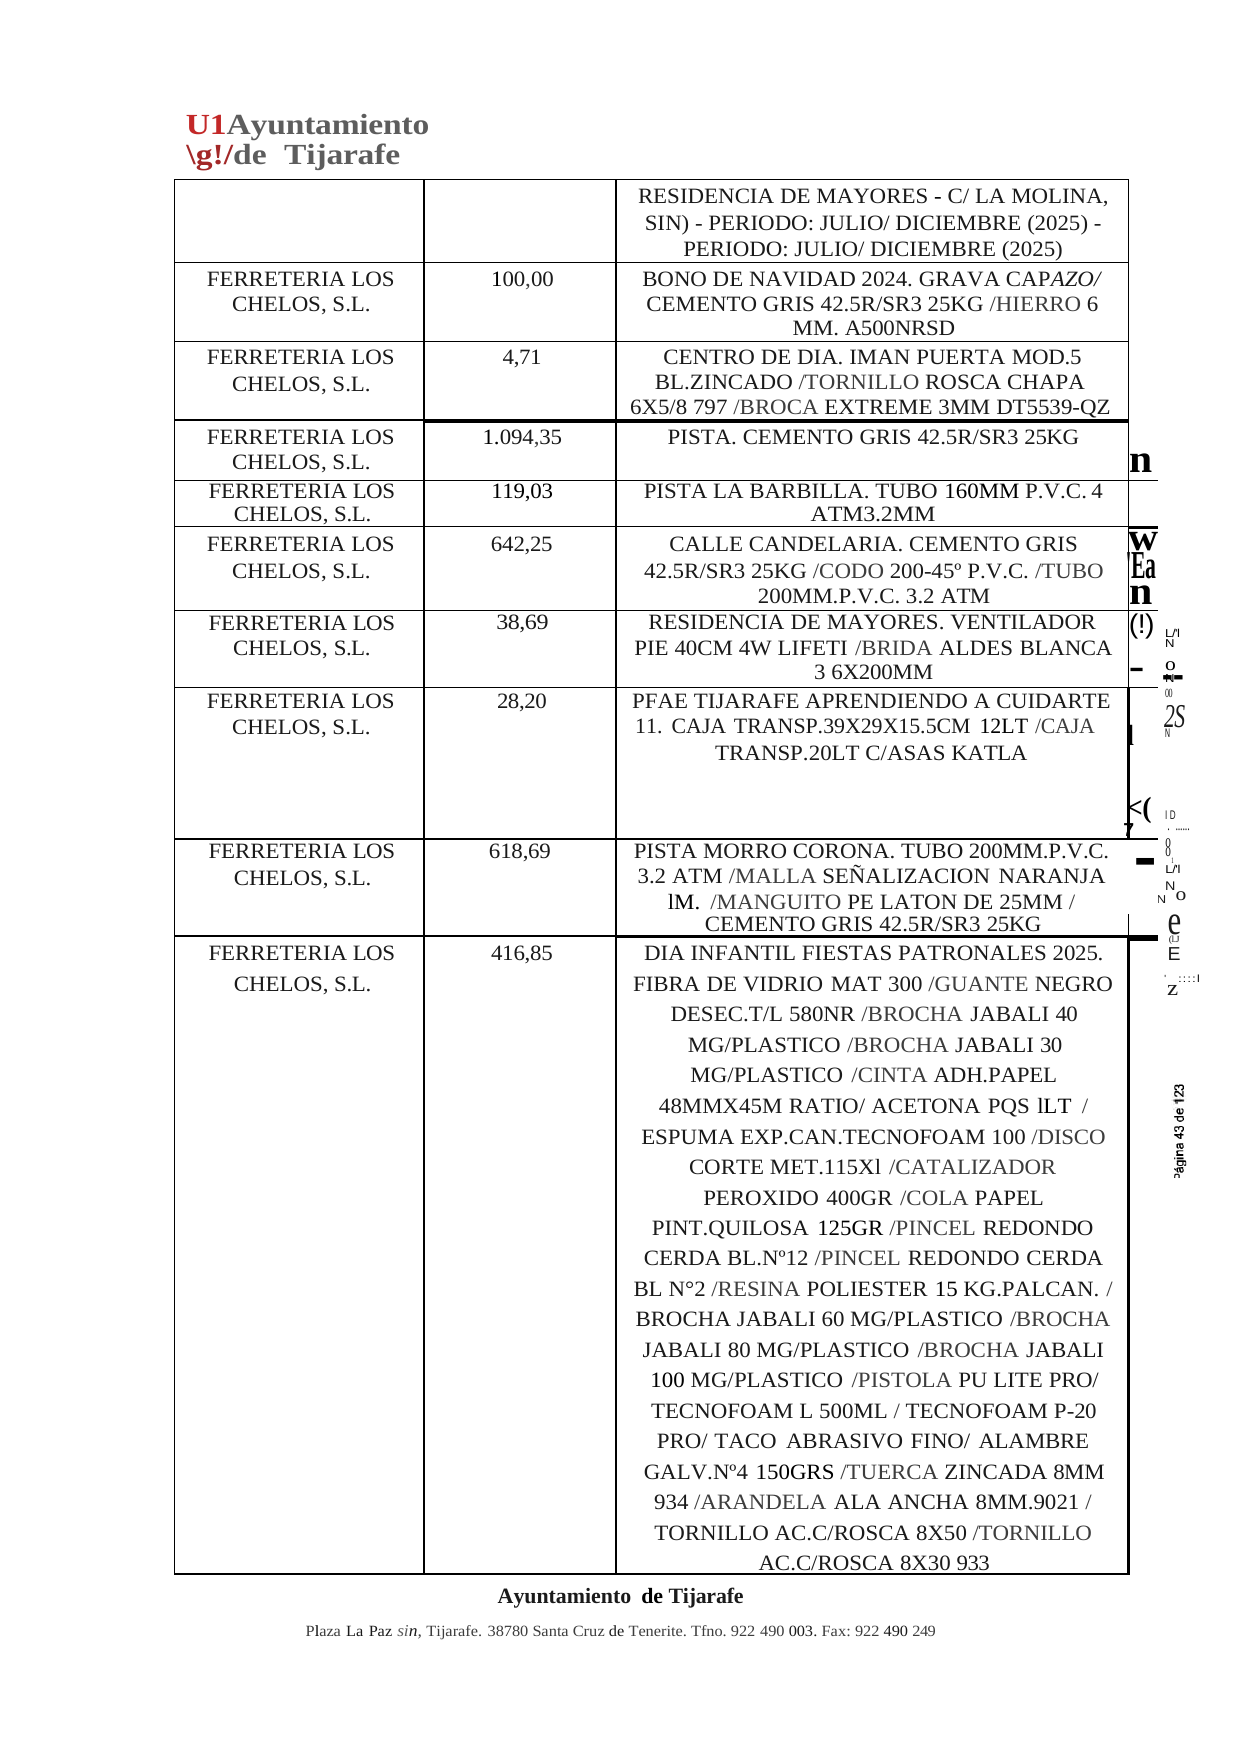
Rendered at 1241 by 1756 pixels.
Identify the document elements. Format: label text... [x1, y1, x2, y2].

table_cell MG/PLASTICO /BROCHA JABALI 30 [617, 1026, 1127, 1057]
table_cell 642,25 [425, 527, 615, 609]
text No [1165, 877, 1201, 893]
table_cell FERRETERIA LOS CHELOS, S.L. [175, 421, 423, 480]
table_cell [175, 1454, 423, 1484]
text E [1167, 945, 1201, 964]
table_cell [175, 1515, 423, 1545]
table_cell FERRETERIA LOS CHELOS, S.L. [175, 481, 423, 526]
text o o [1165, 838, 1172, 860]
table_cell [425, 661, 615, 687]
table_cell [175, 1331, 423, 1362]
table_cell [175, 1210, 423, 1240]
table_cell [425, 1026, 615, 1057]
table_cell CERDA BL.Nº12 /PINCEL REDONDO CERDA [617, 1240, 1127, 1270]
table_cell [425, 1362, 615, 1393]
table_cell PRO/ TACO ABRASIVO FINO/ ALAMBRE [617, 1423, 1127, 1454]
table_header RESIDENCIA DE MAYORES - C/ LA MOLINA, SIN) - PERIODO: JULIO/ DICIEMBRE (2025) - PERIODO: JULIO/ DICIEMBRE (2025) [617, 180, 1128, 261]
table_cell [175, 1301, 423, 1331]
table_cell RESIDENCIA DE MAYORES. VENTILADOR PIE 40CM 4W LIFETI /BRIDA ALDES BLANCA [617, 611, 1128, 661]
table_cell [175, 1484, 423, 1515]
table_cell [175, 1545, 423, 1573]
table_cell [425, 1423, 615, 1454]
table_cell [1130, 941, 1158, 1573]
table_cell [175, 661, 423, 687]
table_cell PINT.QUILOSA 125GR /PINCEL REDONDO [617, 1210, 1127, 1240]
table_cell BROCHA JABALI 60 MG/PLASTICO /BROCHA [617, 1301, 1127, 1331]
text e [1167, 898, 1181, 944]
table_cell FERRETERIA LOS CHELOS, S.L. [175, 840, 423, 935]
table_cell 38,69 [425, 611, 615, 661]
table_cell FIBRA DE VIDRIO MAT 300 /GUANTE NEGRO [617, 966, 1127, 996]
table_cell FERRETERIA LOS CHELOS, S.L. [175, 611, 423, 661]
table_cell [425, 1149, 615, 1179]
table_cell BL N°2 /RESINA POLIESTER 15 KG.PALCAN. / [617, 1270, 1127, 1301]
table_cell [425, 1484, 615, 1515]
table_cell CENTRO DE DIA. IMAN PUERTA MOD.5 BL.ZINCADO /TORNILLO ROSCA CHAPA 6X5/8 797 /BROCA EXTREME 3MM DT5539-QZ [617, 342, 1128, 419]
table_cell w 'Ea n [1129, 529, 1158, 544]
table_cell [425, 1301, 615, 1331]
table_cell [425, 1210, 615, 1240]
table_cell FERRETERIA LOS CHELOS, S.L. [175, 527, 423, 609]
table_header n [1129, 179, 1158, 480]
table_cell [425, 1331, 615, 1362]
table_cell [425, 1454, 615, 1484]
table_cell TECNOFOAM L 500ML / TECNOFOAM P-20 [617, 1393, 1127, 1423]
table_cell [425, 1240, 615, 1270]
text 1 [1171, 860, 1201, 865]
table_cell FERRETERIA LOS [175, 937, 423, 966]
table_cell DIA INFANTIL FIESTAS PATRONALES 2025. [617, 938, 1127, 966]
table_cell [175, 1087, 423, 1118]
table_cell [425, 1057, 615, 1087]
table_cell 1.094,35 [425, 423, 615, 480]
table_cell AC.C/ROSCA 8X30 933 [617, 1545, 1127, 1573]
table_cell [425, 1515, 615, 1545]
table_cell 48MMX45M RATIO/ ACETONA PQS lLT / [617, 1087, 1127, 1118]
table_cell PFAE TIJARAFE APRENDIENDO A CUIDARTE 11. CAJA TRANSP.39X29X15.5CM 12LT /CAJA TRANSP.20LT C/ASAS KATLA [617, 688, 1127, 838]
table_cell [1129, 481, 1158, 526]
table_cell [175, 1149, 423, 1179]
table_cell l-<( 7 [1130, 688, 1158, 838]
text 00 [1183, 688, 1201, 699]
table_cell [175, 1423, 423, 1454]
table_cell CORTE MET.115Xl /CATALIZADOR [617, 1149, 1127, 1179]
table_cell [175, 1119, 423, 1149]
text -- [1162, 639, 1183, 704]
table_cell 416,85 [425, 937, 615, 966]
table_cell JABALI 80 MG/PLASTICO /BROCHA JABALI [617, 1331, 1127, 1362]
table_cell FERRETERIA LOS CHELOS, S.L. [175, 688, 423, 838]
table_cell 3 6X200MM [617, 661, 1128, 687]
table_cell CALLE CANDELARIA. CEMENTO GRIS 42.5R/SR3 25KG /CODO 200-45º P.V.C. /TUBO 200MM.P.V.C. 3.2 ATM [617, 527, 1128, 609]
table_cell MG/PLASTICO /CINTA ADH.PAPEL [617, 1057, 1127, 1087]
table_cell PEROXIDO 400GR /COLA PAPEL [617, 1179, 1127, 1210]
table_cell [175, 1362, 423, 1393]
table_cell - [1129, 661, 1158, 687]
text L/'l [1165, 865, 1201, 875]
table_cell [175, 1057, 423, 1087]
table_cell 100,00 [425, 263, 615, 341]
table_cell 119,03 [425, 481, 615, 526]
table_cell TORNILLO AC.C/ROSCA 8X50 /TORNILLO [617, 1515, 1127, 1545]
table_cell [175, 1240, 423, 1270]
table_cell CHELOS, S.L. [175, 966, 423, 996]
table_cell w 'Ea n [1129, 533, 1158, 609]
table_header [175, 180, 423, 261]
table_cell [175, 1270, 423, 1301]
table_cell 618,69 [425, 840, 615, 935]
table_cell 934 /ARANDELA ALA ANCHA 8MM.9021 / [617, 1484, 1127, 1515]
subtitle 2S [1164, 699, 1201, 734]
table_cell [425, 1119, 615, 1149]
table_header [425, 180, 615, 261]
table_cell [1129, 914, 1158, 935]
text N [1165, 727, 1170, 740]
table_cell [425, 1393, 615, 1423]
subtitle l<( N [102, 893, 174, 926]
table_cell PISTA MORRO CORONA. TUBO 200MM.P.V.C. 3.2 ATM /MALLA SEÑALIZACION NARANJA lM. /MANGUITO PE LATON DE 25MM / [617, 840, 1158, 914]
table_cell [425, 966, 615, 996]
table_cell FERRETERIA LOS CHELOS, S.L. [175, 342, 423, 419]
table_cell 4,71 [425, 342, 615, 419]
subtitle l<( N [1158, 893, 1168, 926]
table_cell [425, 1545, 615, 1573]
table_cell (!) [1129, 611, 1158, 661]
table_cell DESEC.T/L 580NR /BROCHA JABALI 40 [617, 996, 1127, 1026]
text 'z::::l [1164, 968, 1201, 987]
text (l.J [1168, 935, 1201, 945]
table_cell [175, 1393, 423, 1423]
table_cell 100 MG/PLASTICO /PISTOLA PU LITE PRO/ [617, 1362, 1127, 1393]
text I.D...... [1165, 814, 1201, 834]
table_cell [175, 1179, 423, 1210]
table_cell [425, 1179, 615, 1210]
table_cell GALV.Nº4 150GRS /TUERCA ZINCADA 8MM [617, 1454, 1127, 1484]
table_cell ESPUMA EXP.CAN.TECNOFOAM 100 /DISCO [617, 1119, 1127, 1149]
table_cell [425, 1270, 615, 1301]
table_cell [425, 996, 615, 1026]
table_cell BONO DE NAVIDAD 2024. GRAVA CAPAZO/ CEMENTO GRIS 42.5R/SR3 25KG /HIERRO 6 MM. A500NRSD [617, 263, 1128, 341]
table_cell PISTA. CEMENTO GRIS 42.5R/SR3 25KG [617, 423, 1128, 480]
table_cell [425, 1087, 615, 1118]
table_cell FERRETERIA LOS CHELOS, S.L. [175, 263, 423, 341]
table_cell PISTA LA BARBILLA. TUBO 160MM P.V.C. 4 ATM3.2MM [617, 481, 1128, 526]
table_cell 28,20 [425, 688, 615, 838]
table_cell [175, 996, 423, 1026]
table_cell CEMENTO GRIS 42.5R/SR3 25KG [617, 914, 1128, 935]
table_cell [175, 1026, 423, 1057]
